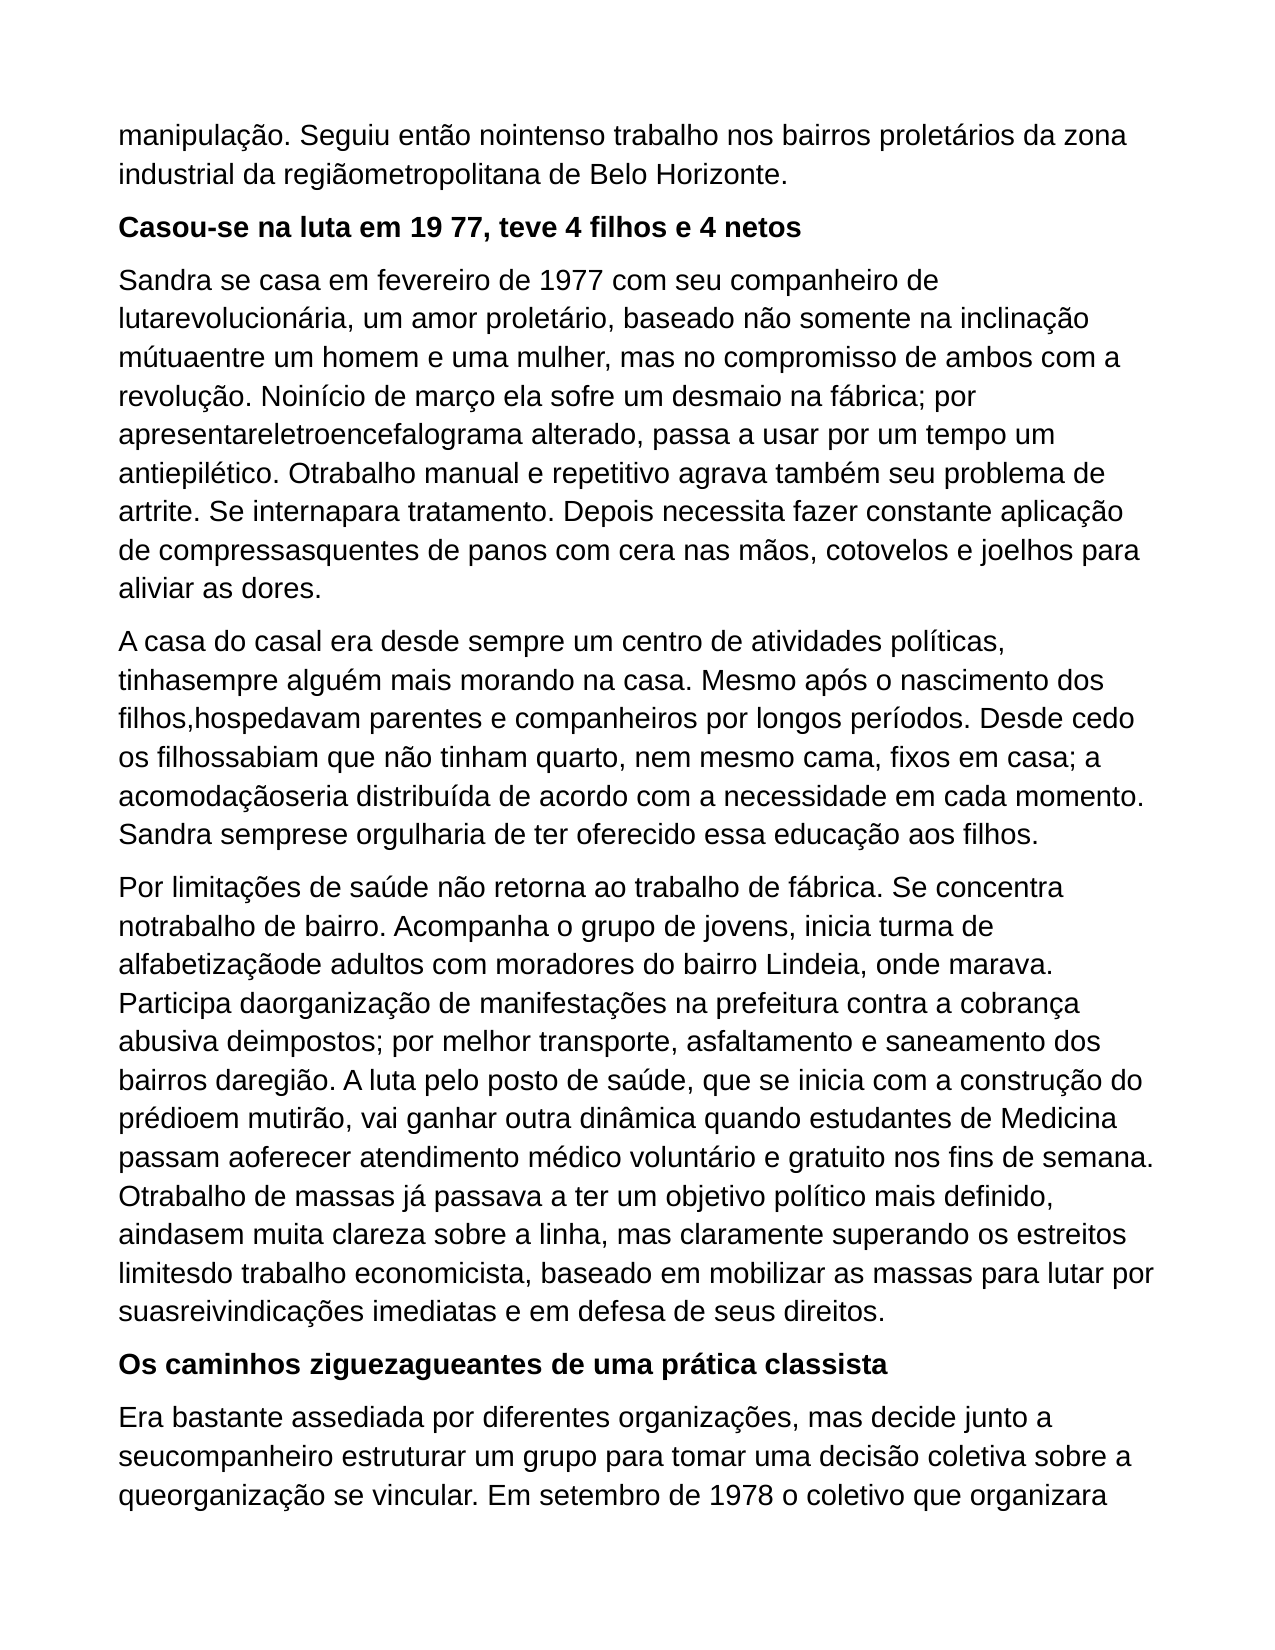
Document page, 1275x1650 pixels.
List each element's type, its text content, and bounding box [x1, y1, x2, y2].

text Casou-se na luta em 19 77, teve 4 filhos e 4 netos [118, 210, 1157, 243]
text Era bastante assediada por diferentes organizações, mas decide junto a seucompanheiro estruturar um grupo para tomar uma decisão coletiva sobre a queorganização se vincular. Em setembro de 1978 o coletivo que organizara [118, 1400, 1157, 1511]
text Sandra se casa em fevereiro de 1977 com seu companheiro de lutarevolucionária, um amor proletário, baseado não somente na inclinação mútuaentre um homem e uma mulher, mas no compromisso de ambos com a revolução. Noinício de março ela sofre um desmaio na fábrica; por apresentareletroencefalograma alterado, passa a usar por um tempo um antiepilético. Otrabalho manual e repetitivo agrava também seu problema de artrite. Se internapara tratamento. Depois necessita fazer constante aplicação de compressasquentes de panos com cera nas mãos, cotovelos e joelhos para aliviar as dores. [118, 263, 1157, 605]
text A casa do casal era desde sempre um centro de atividades políticas, tinhasempre alguém mais morando na casa. Mesmo após o nascimento dos filhos,hospedavam parentes e companheiros por longos períodos. Desde cedo os filhossabiam que não tinham quarto, nem mesmo cama, fixos em casa; a acomodaçãoseria distribuída de acordo com a necessidade em cada momento. Sandra semprese orgulharia de ter oferecido essa educação aos filhos. [118, 624, 1157, 851]
text Por limitações de saúde não retorna ao trabalho de fábrica. Se concentra notrabalho de bairro. Acompanha o grupo de jovens, inicia turma de alfabetizaçãode adultos com moradores do bairro Lindeia, onde marava. Participa daorganização de manifestações na prefeitura contra a cobrança abusiva deimpostos; por melhor transporte, asfaltamento e saneamento dos bairros daregião. A luta pelo posto de saúde, que se inicia com a construção do prédioem mutirão, vai ganhar outra dinâmica quando estudantes de Medicina passam aoferecer atendimento médico voluntário e gratuito nos fins de semana. Otrabalho de massas já passava a ter um objetivo político mais definido, aindasem muita clareza sobre a linha, mas claramente superando os estreitos limitesdo trabalho economicista, baseado em mobilizar as massas para lutar por suasreivindicações imediatas e em defesa de seus direitos. [118, 870, 1157, 1328]
text Os caminhos ziguezagueantes de uma prática classista [118, 1347, 1157, 1381]
text manipulação. Seguiu então nointenso trabalho nos bairros proletários da zona industrial da regiãometropolitana de Belo Horizonte. [118, 118, 1157, 190]
